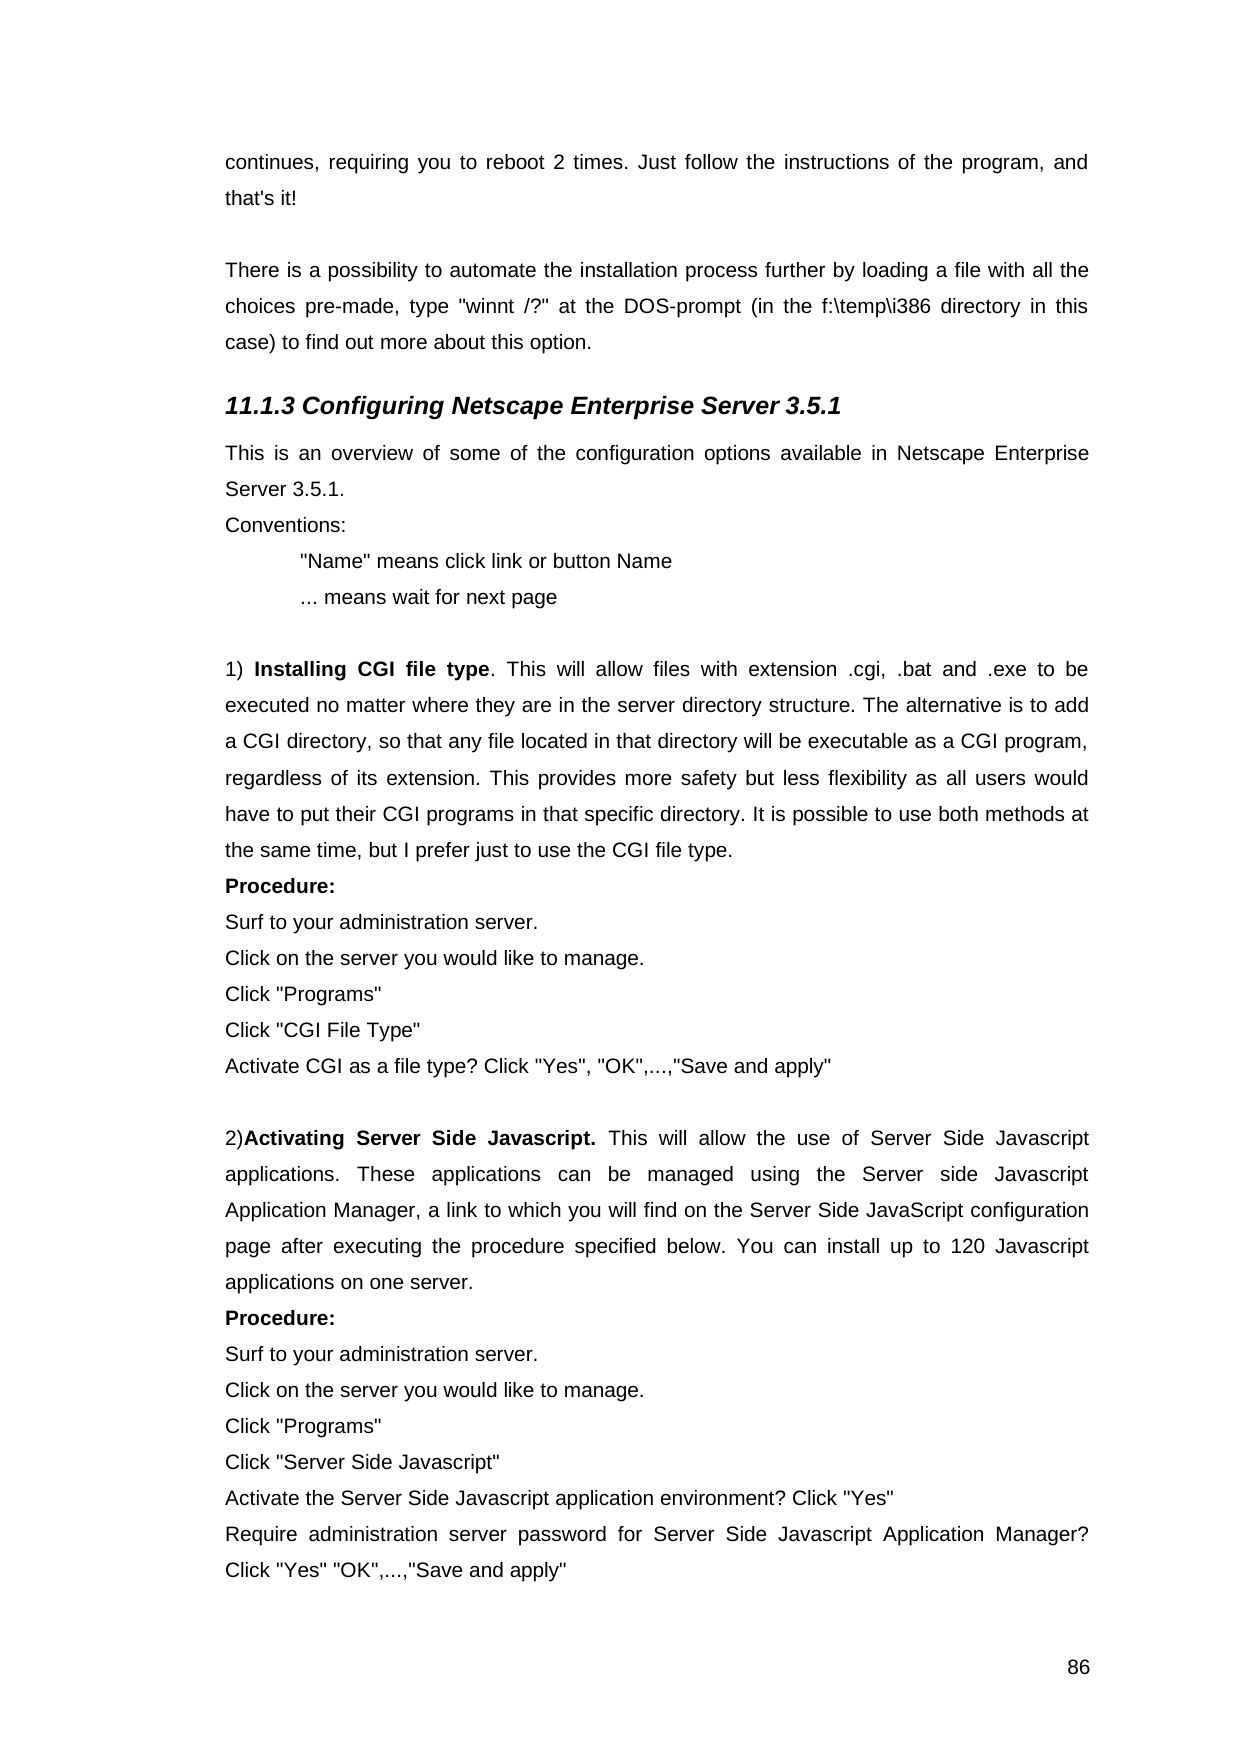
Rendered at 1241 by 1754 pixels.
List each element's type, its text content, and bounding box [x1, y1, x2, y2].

text Conventions: [225, 513, 1090, 537]
text Activate the Server Side Javascript application environment? Click "Yes" [225, 1486, 1090, 1510]
text Procedure: [225, 1306, 1090, 1330]
text Click "Programs" [225, 1414, 1090, 1438]
text Click "CGI File Type" [225, 1018, 1090, 1042]
text continues, requiring you to reboot 2 times. Just follow the instructions of the program, and that's it! [225, 150, 1090, 210]
text Surf to your administration server. [225, 1342, 1090, 1366]
text Click on the server you would like to manage. [225, 946, 1090, 970]
subtitle 11.1.3 Configuring Netscape Enterprise Server 3.5.1 [225, 391, 1090, 420]
text Procedure: [225, 873, 1090, 898]
text Click "Programs" [225, 982, 1090, 1006]
text "Name" means click link or button Name [225, 549, 1090, 573]
text There is a possibility to automate the installation process further by loading a file with all the choices pre-made, type "winnt /?" at the DOS-prompt (in the f:\temp\i386 directory in this case) to find out more about this option. [225, 258, 1090, 354]
text Click "Server Side Javascript" [225, 1450, 1090, 1474]
text ... means wait for next page [225, 585, 1090, 609]
text This is an overview of some of the configuration options available in Netscape Enterprise Server 3.5.1. [225, 441, 1090, 501]
text Activate CGI as a file type? Click "Yes", "OK",...,"Save and apply" [225, 1054, 1090, 1078]
text 2)Activating Server Side Javascript. This will allow the use of Server Side Javascript applications. These applications can be managed using the Server side Javascript Application Manager, a link to which you will find on the Server Side JavaScript configuration page after executing the procedure specified below. You can install up to 120 Javascript applications on one server. [225, 1126, 1090, 1294]
text 1) Installing CGI file type. This will allow files with extension .cgi, .bat and .exe to be executed no matter where they are in the server directory structure. The alternative is to add a CGI directory, so that any file located in that directory will be executable as a CGI program, regardless of its extension. This provides more safety but less flexibility as all users would have to put their CGI programs in that specific directory. It is possible to use both methods at the same time, but I prefer just to use the CGI file type. [225, 657, 1090, 862]
text Surf to your administration server. [225, 909, 1090, 934]
text Click on the server you would like to manage. [225, 1378, 1090, 1402]
text Require administration server password for Server Side Javascript Application Manager? Click "Yes" "OK",...,"Save and apply" [225, 1522, 1090, 1582]
